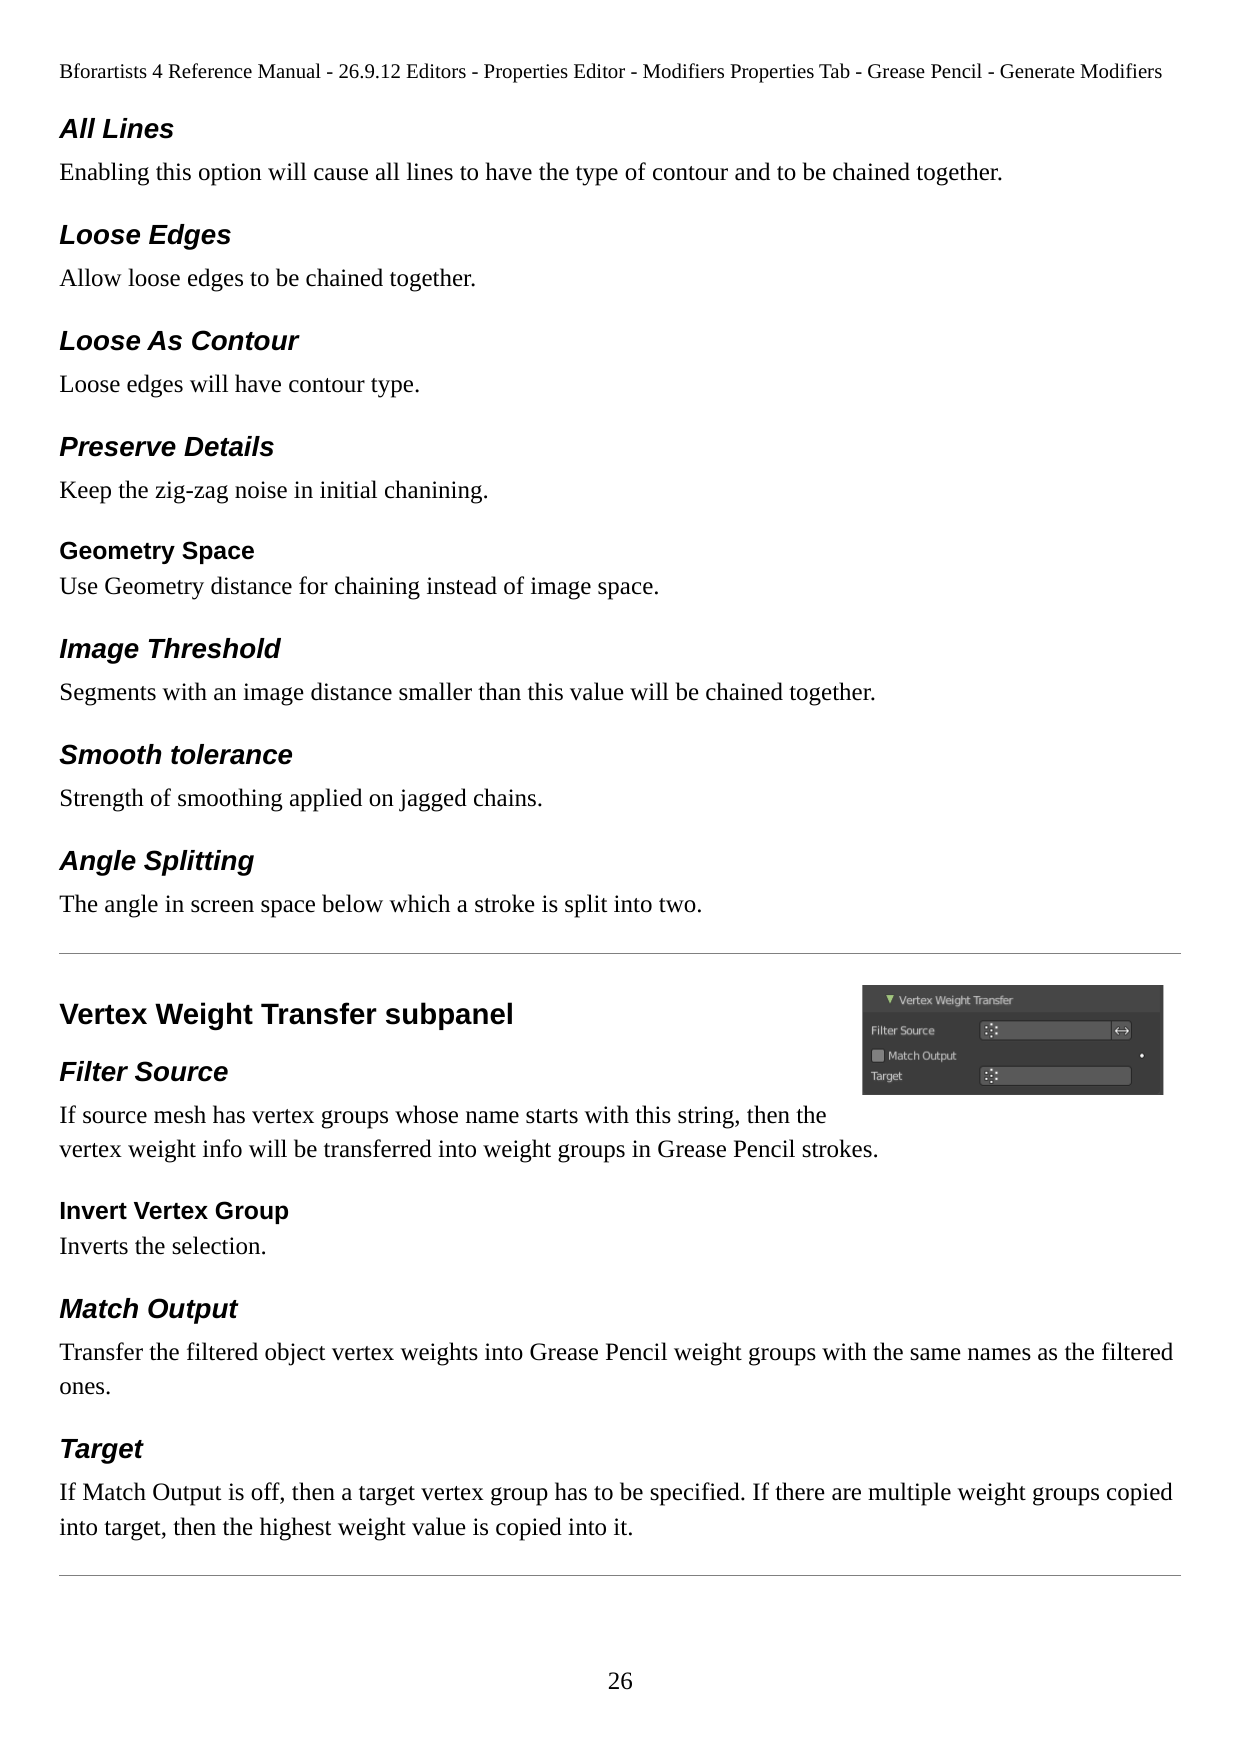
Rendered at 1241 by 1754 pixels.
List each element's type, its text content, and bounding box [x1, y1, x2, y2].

subtitle Geometry Space [59, 536, 1181, 565]
subtitle Image Threshold [59, 633, 1181, 664]
text If source mesh has vertex groups whose name starts with this string, then the vertex weight info will be transferred into weight groups in Grease Pencil strokes. [59, 1100, 1181, 1163]
subtitle Preserve Details [59, 430, 1181, 462]
subtitle All Lines [59, 113, 1181, 144]
text Allow loose edges to be chained together. [59, 263, 1181, 292]
text Keep the zig-zag noise in initial chanining. [59, 475, 1181, 503]
subtitle Smooth tolerance [59, 739, 1181, 771]
subtitle Match Output [59, 1292, 1181, 1324]
subtitle Loose Edges [59, 218, 1181, 250]
text Segments with an image distance smaller than this value will be chained together. [59, 677, 1181, 706]
subtitle Target [59, 1433, 1181, 1464]
text Strength of smoothing applied on jagged chains. [59, 783, 1181, 812]
subtitle Vertex Weight Transfer subpanel [59, 997, 862, 1031]
text Use Geometry distance for chaining instead of image space. [59, 571, 1181, 600]
subtitle Invert Vertex Group [59, 1196, 1181, 1224]
text If Match Output is off, then a target vertex group has to be specified. If there are multiple weight groups copied into target, then the highest weight value is copied into it. [59, 1477, 1181, 1540]
subtitle Filter Source [59, 1056, 862, 1087]
picture [862, 985, 1164, 1095]
text Inverts the selection. [59, 1231, 1181, 1259]
text Loose edges will have contour type. [59, 369, 1181, 398]
subtitle Angle Splitting [59, 844, 1181, 876]
text The angle in screen space below which a stroke is split into two. [59, 889, 1181, 918]
subtitle [1164, 1056, 1181, 1087]
subtitle Loose As Contour [59, 324, 1181, 356]
text Transfer the filtered object vertex weights into Grease Pencil weight groups with the same names as the filtered ones. [59, 1337, 1181, 1400]
text Enabling this option will cause all lines to have the type of contour and to be chained together. [59, 157, 1181, 186]
